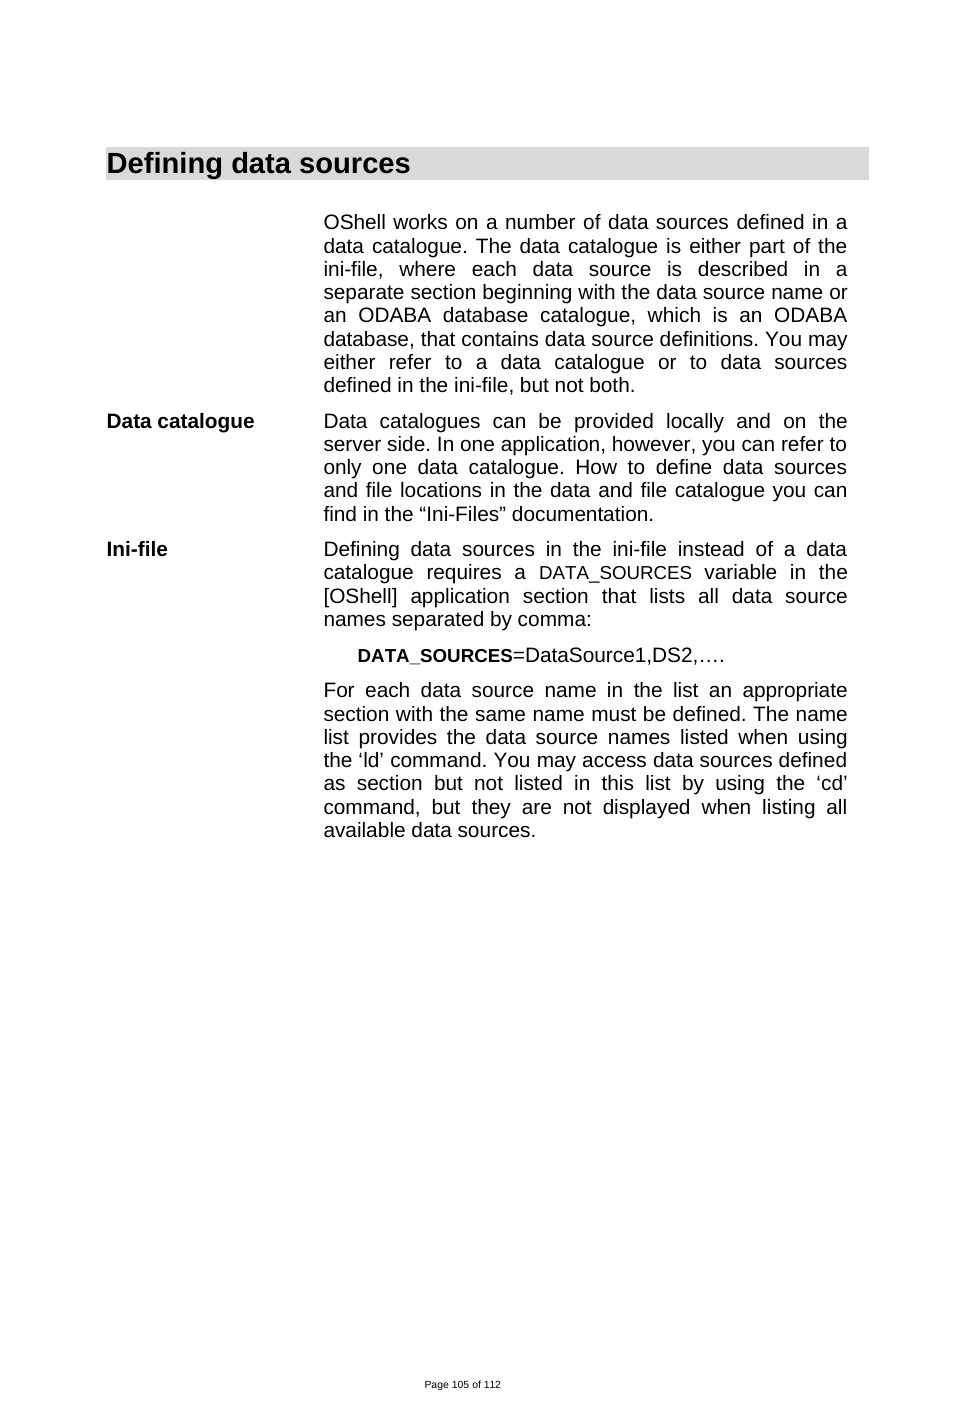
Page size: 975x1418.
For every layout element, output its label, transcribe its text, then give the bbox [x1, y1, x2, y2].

table_cell Ini-file [95, 532, 312, 848]
table_header [95, 205, 312, 403]
subtitle Defining data sources [106, 147, 869, 180]
table_cell Defining data sources in the ini-file instead of a data catalogue requires a DATA_SOURCES variable in the [OShell] application section that lists all data source names separated by comma: DATA_SOURCES=DataSource1,DS2,…. For each data source name in the list an appropriate section with the same name must be defined. The name list provides the data source names listed when using the ‘ld’ command. You may access data sources defined as section but not listed in this list by using the ‘cd’ command, but they are not displayed when listing all available data sources. [312, 532, 859, 848]
table_header OShell works on a number of data sources defined in a data catalogue. The data catalogue is either part of the ini-file, where each data source is described in a separate section beginning with the data source name or an ODABA database catalogue, which is an ODABA database, that contains data source definitions. You may either refer to a data catalogue or to data sources defined in the ini-file, but not both. [312, 205, 859, 403]
table_cell Data catalogues can be provided locally and on the server side. In one application, however, you can refer to only one data catalogue. How to define data sources and file locations in the data and file catalogue you can find in the “Ini-Files” documentation. [312, 403, 859, 532]
table_cell Data catalogue [95, 403, 312, 532]
